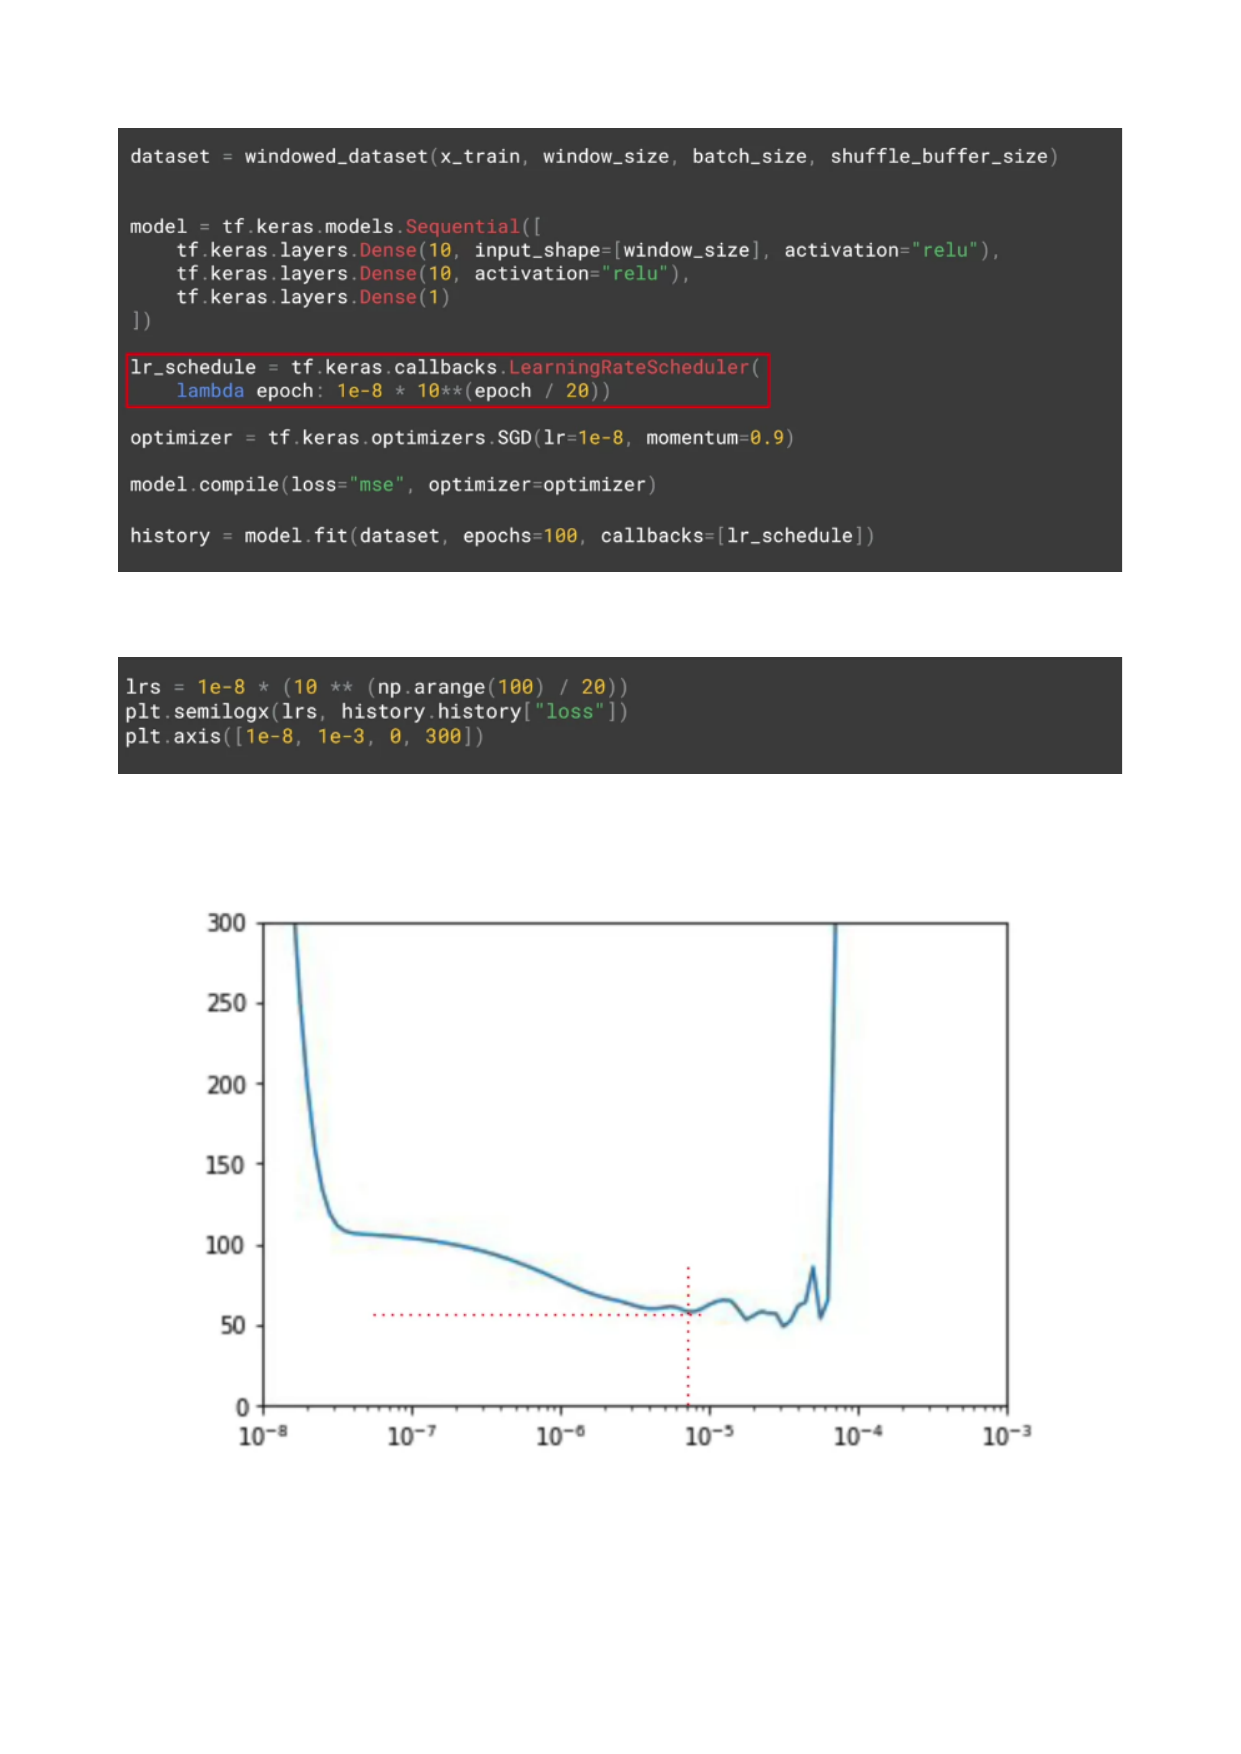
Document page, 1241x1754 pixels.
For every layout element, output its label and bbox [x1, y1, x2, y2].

picture [118, 657, 1123, 774]
picture [118, 128, 1123, 572]
picture [118, 886, 1123, 1473]
